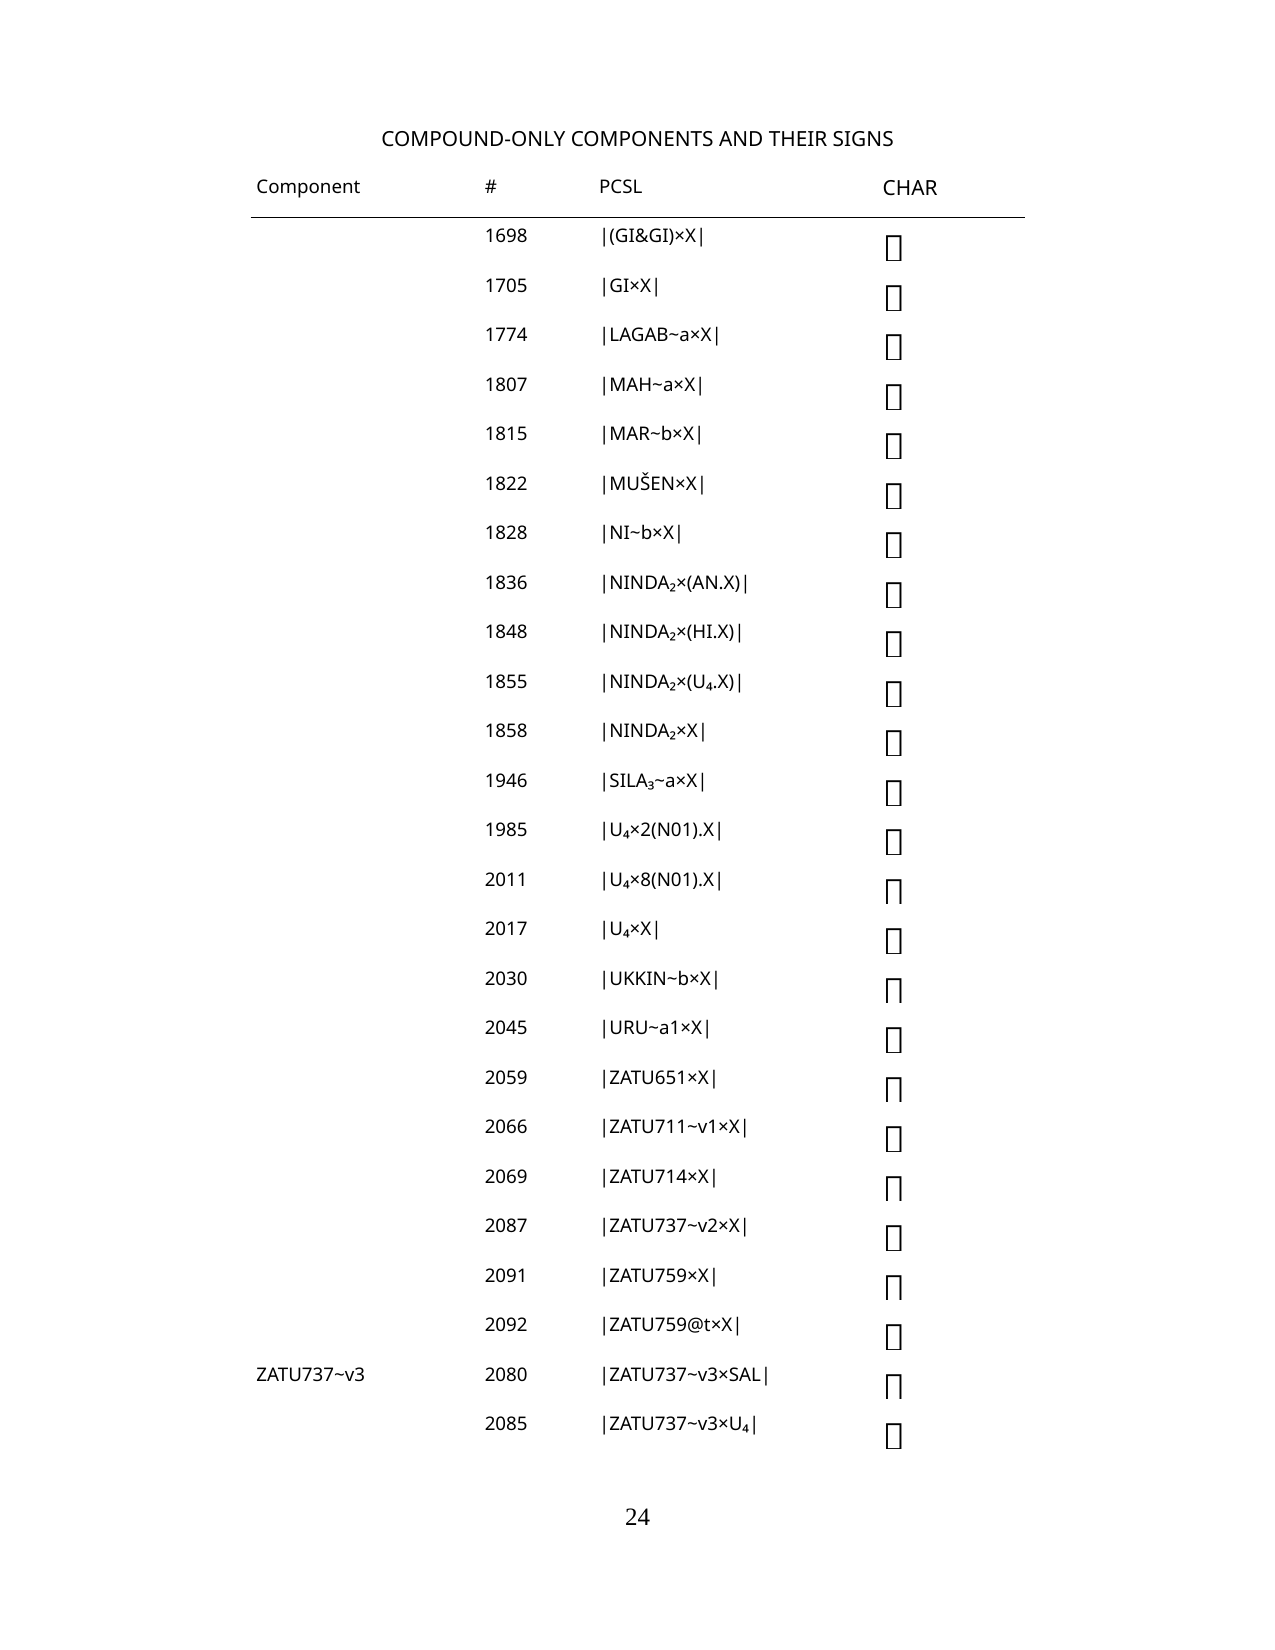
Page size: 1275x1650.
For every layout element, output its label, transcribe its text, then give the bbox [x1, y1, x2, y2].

table_cell [251, 415, 479, 464]
table_cell [251, 959, 479, 1009]
table_cell 𒶷 [877, 564, 1024, 613]
table_cell 𒷐 [877, 712, 1024, 761]
table_cell [251, 1157, 479, 1207]
table_cell 2045 [479, 1009, 593, 1058]
table_cell 2085 [479, 1405, 593, 1454]
table_cell 2080 [479, 1355, 593, 1404]
table_cell 𒺞 [877, 1058, 1024, 1108]
table_cell 𒺧 [877, 1108, 1024, 1157]
table_cell 𒶚 [877, 366, 1024, 415]
table_cell |NI~b×X| [593, 514, 877, 563]
table_cell 𒻃 [877, 1306, 1024, 1355]
table_cell 𒶩 [877, 465, 1024, 514]
table_cell 1815 [479, 415, 593, 464]
table_cell [251, 218, 479, 267]
table_cell 𒺪 [877, 1157, 1024, 1207]
table_cell 𒺏 [877, 1009, 1024, 1058]
table_cell 𒴱 [877, 267, 1024, 316]
table_cell |ZATU711~v1×X| [593, 1108, 877, 1157]
table_cell [251, 1108, 479, 1157]
table_cell [251, 514, 479, 563]
table_cell [251, 267, 479, 316]
table_cell |ZATU737~v3×SAL| [593, 1355, 877, 1404]
table_cell 𒷍 [877, 663, 1024, 712]
table_cell 1774 [479, 316, 593, 366]
table_cell [251, 712, 479, 761]
table_cell 2087 [479, 1207, 593, 1256]
table_cell [251, 316, 479, 366]
table_cell |ZATU737~v2×X| [593, 1207, 877, 1256]
table_cell 𒹳 [877, 910, 1024, 959]
table_cell [251, 366, 479, 415]
table_cell |LAGAB~a×X| [593, 316, 877, 366]
table_cell [251, 1207, 479, 1256]
table_cell 1807 [479, 366, 593, 415]
table_cell |MUŠEN×X| [593, 465, 877, 514]
table_cell 2030 [479, 959, 593, 1009]
table_cell |ZATU759×X| [593, 1256, 877, 1306]
table_cell 2091 [479, 1256, 593, 1306]
table_cell |ZATU714×X| [593, 1157, 877, 1207]
table_cell 𒶯 [877, 514, 1024, 563]
table_cell [251, 761, 479, 811]
table_cell [251, 613, 479, 662]
table_cell ZATU737~v3 [251, 1355, 479, 1404]
table_cell 1822 [479, 465, 593, 514]
table_cell [251, 1256, 479, 1306]
table_cell |GI×X| [593, 267, 877, 316]
table_cell [251, 1306, 479, 1355]
table_cell [251, 1058, 479, 1108]
table_header COMPOUND-ONLY COMPONENTS AND THEIR SIGNS [251, 118, 1024, 168]
table_cell |URU~a1×X| [593, 1009, 877, 1058]
table_cell 1858 [479, 712, 593, 761]
table_cell |U₄×8(N01).X| [593, 860, 877, 910]
table_cell 1836 [479, 564, 593, 613]
table_cell |ZATU737~v3×U₄| [593, 1405, 877, 1454]
table_cell 𒺀 [877, 959, 1024, 1009]
table_cell 1946 [479, 761, 593, 811]
table_cell 1985 [479, 811, 593, 860]
table_cell 𒹓 [877, 811, 1024, 860]
table_cell [251, 910, 479, 959]
table_cell 𒺾 [877, 1207, 1024, 1256]
table_cell 2059 [479, 1058, 593, 1108]
table_cell PCSL [593, 168, 877, 217]
table_cell |NINDA₂×(HI.X)| [593, 613, 877, 662]
table_cell |NINDA₂×(AN.X)| [593, 564, 877, 613]
table_cell [251, 564, 479, 613]
table_cell |ZATU651×X| [593, 1058, 877, 1108]
table_cell 2017 [479, 910, 593, 959]
table_cell |SILA₃~a×X| [593, 761, 877, 811]
table_cell [251, 465, 479, 514]
table_cell |(GI&GI)×X| [593, 218, 877, 267]
table_cell 𒶢 [877, 415, 1024, 464]
table_cell 2092 [479, 1306, 593, 1355]
table_cell 1705 [479, 267, 593, 316]
table_cell |ZATU759@t×X| [593, 1306, 877, 1355]
table_cell 1855 [479, 663, 593, 712]
table_cell [251, 663, 479, 712]
table_cell 2069 [479, 1157, 593, 1207]
table_cell [251, 1405, 479, 1454]
table_cell 𒺼 [877, 1405, 1024, 1454]
table_cell |MAH~a×X| [593, 366, 877, 415]
table_cell |NINDA₂×(U₄.X)| [593, 663, 877, 712]
table_cell 2011 [479, 860, 593, 910]
table_cell 1848 [479, 613, 593, 662]
table_cell 2066 [479, 1108, 593, 1157]
table_cell 𒺷 [877, 1355, 1024, 1404]
table_cell |NINDA₂×X| [593, 712, 877, 761]
table_cell 1698 [479, 218, 593, 267]
table_cell 1828 [479, 514, 593, 563]
table_cell [251, 1009, 479, 1058]
table_cell # [479, 168, 593, 217]
table_cell [251, 860, 479, 910]
table_cell |MAR~b×X| [593, 415, 877, 464]
table_cell |U₄×X| [593, 910, 877, 959]
table_cell 𒷆 [877, 613, 1024, 662]
table_cell 𒸬 [877, 761, 1024, 811]
table_cell Component [251, 168, 479, 217]
table_cell 𒵹 [877, 316, 1024, 366]
table_cell CHAR [877, 168, 1024, 217]
table_cell [251, 811, 479, 860]
table_cell 𒹭 [877, 860, 1024, 910]
table_cell 𒴪 [877, 218, 1024, 267]
table_cell 𒻂 [877, 1256, 1024, 1306]
table_cell |U₄×2(N01).X| [593, 811, 877, 860]
table_cell |UKKIN~b×X| [593, 959, 877, 1009]
